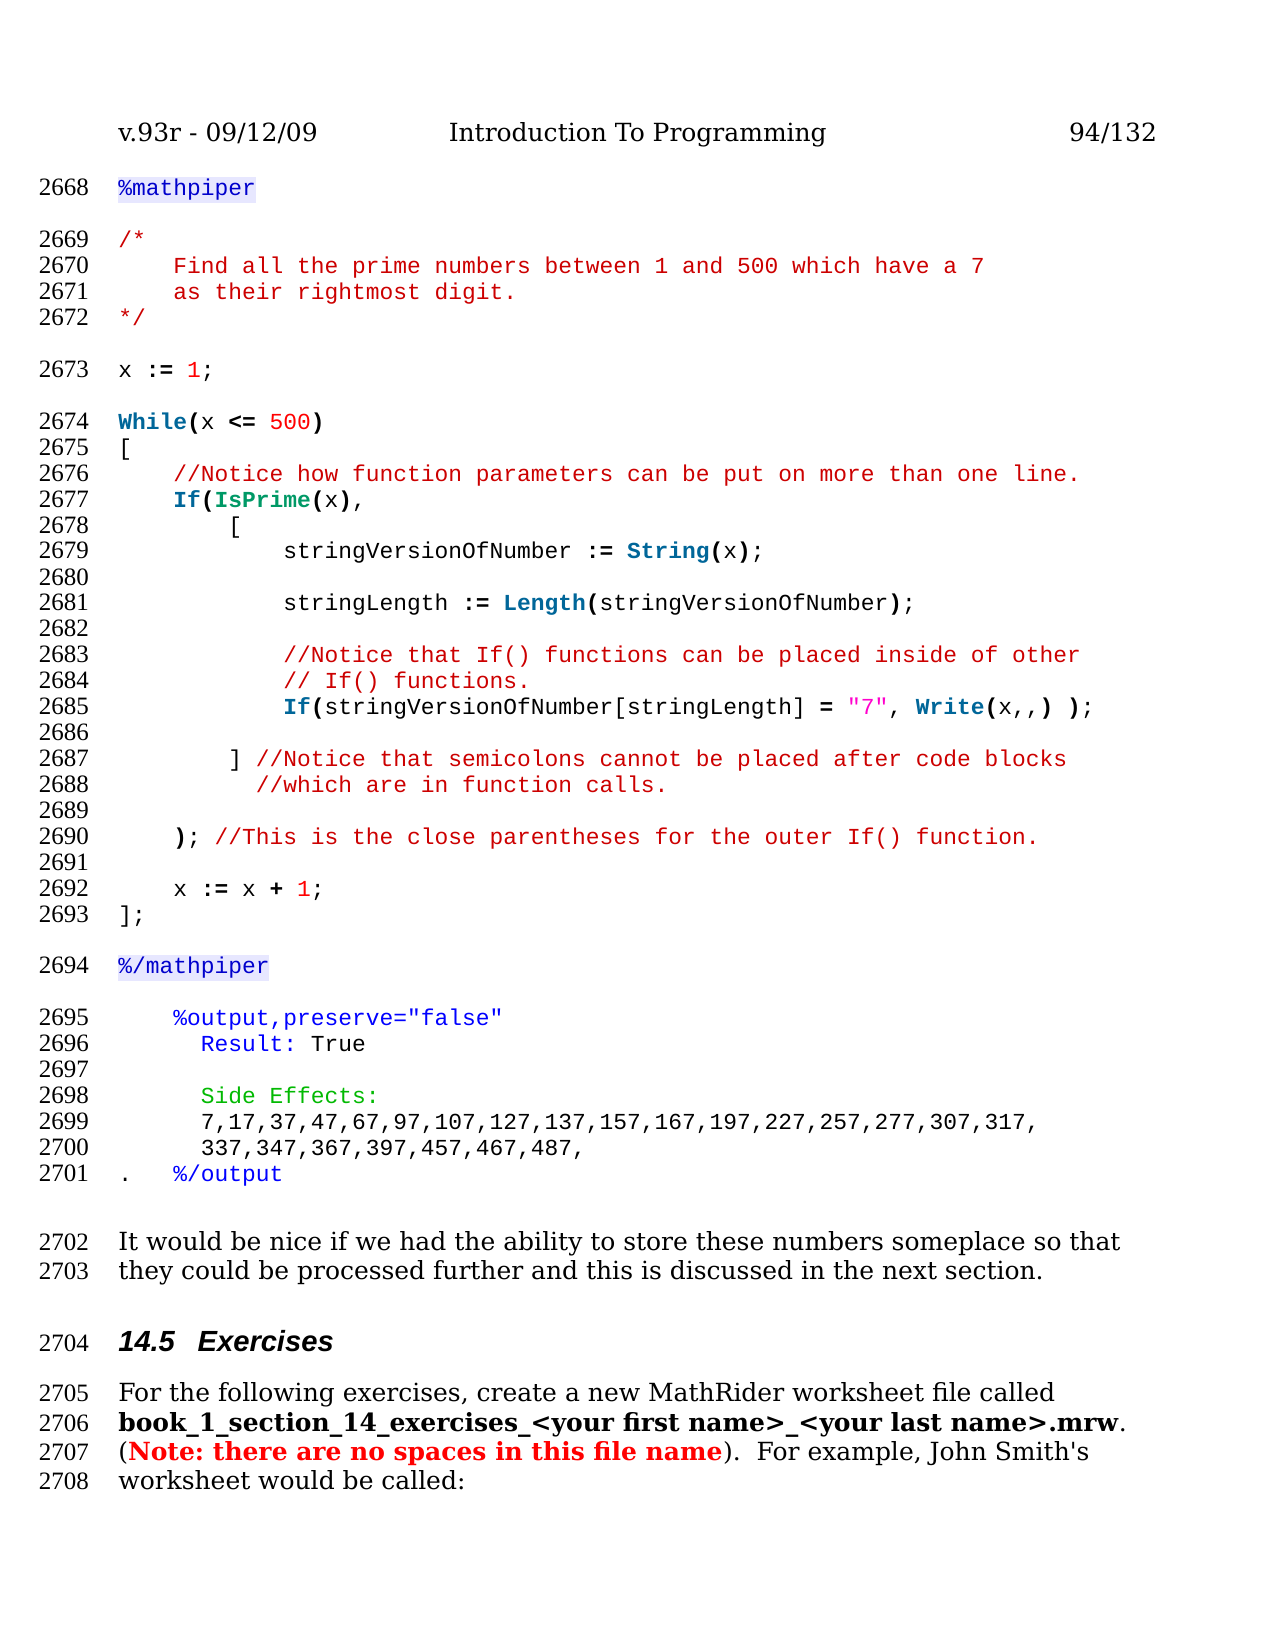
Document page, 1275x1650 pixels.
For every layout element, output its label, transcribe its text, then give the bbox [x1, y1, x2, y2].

text %mathpiper [118, 177, 1157, 203]
text [ [118, 436, 1157, 462]
text // If() functions. [118, 669, 1157, 696]
text stringVersionOfNumber := String(x); [118, 540, 1157, 566]
text Find all the prime numbers between 1 and 500 which have a 7 [118, 254, 1157, 281]
text 337,347,367,397,457,467,487, [118, 1136, 1157, 1162]
text If(IsPrime(x), [118, 488, 1157, 514]
text //Notice how function parameters can be put on more than one line. [118, 462, 1157, 488]
text x := x + 1; [118, 877, 1157, 903]
text ] //Notice that semicolons cannot be placed after code blocks [118, 747, 1157, 773]
text /* [118, 229, 1157, 254]
text Result: True [118, 1033, 1157, 1059]
text [ [118, 514, 1157, 540]
text It would be nice if we had the ability to store these numbers someplace so that they could be processed further and this is discussed in the next section. [118, 1227, 1157, 1285]
subtitle Exercises [118, 1324, 1157, 1358]
text %output,preserve="false" [118, 1007, 1157, 1033]
text //which are in function calls. [118, 773, 1157, 799]
text stringLength := Length(stringVersionOfNumber); [118, 592, 1157, 618]
text If(stringVersionOfNumber[stringLength] = "7", Write(x,,) ); [118, 696, 1157, 721]
text Side Effects: [118, 1084, 1157, 1111]
text %/mathpiper [118, 955, 1157, 981]
text ]; [118, 903, 1157, 929]
text */ [118, 306, 1157, 332]
text 7,17,37,47,67,97,107,127,137,157,167,197,227,257,277,307,317, [118, 1111, 1157, 1136]
text x := 1; [118, 358, 1157, 384]
text While(x <= 500) [118, 410, 1157, 436]
text For the following exercises, create a new MathRider worksheet file called book_1_section_14_exercises_<your first name>_<your last name>.mrw. (Note: there are no spaces in this file name). For example, John Smith's worksheet would be called: [118, 1379, 1157, 1496]
text . %/output [118, 1162, 1157, 1188]
text as their rightmost digit. [118, 281, 1157, 306]
text ); //This is the close parentheses for the outer If() function. [118, 825, 1157, 851]
text //Notice that If() functions can be placed inside of other [118, 644, 1157, 669]
